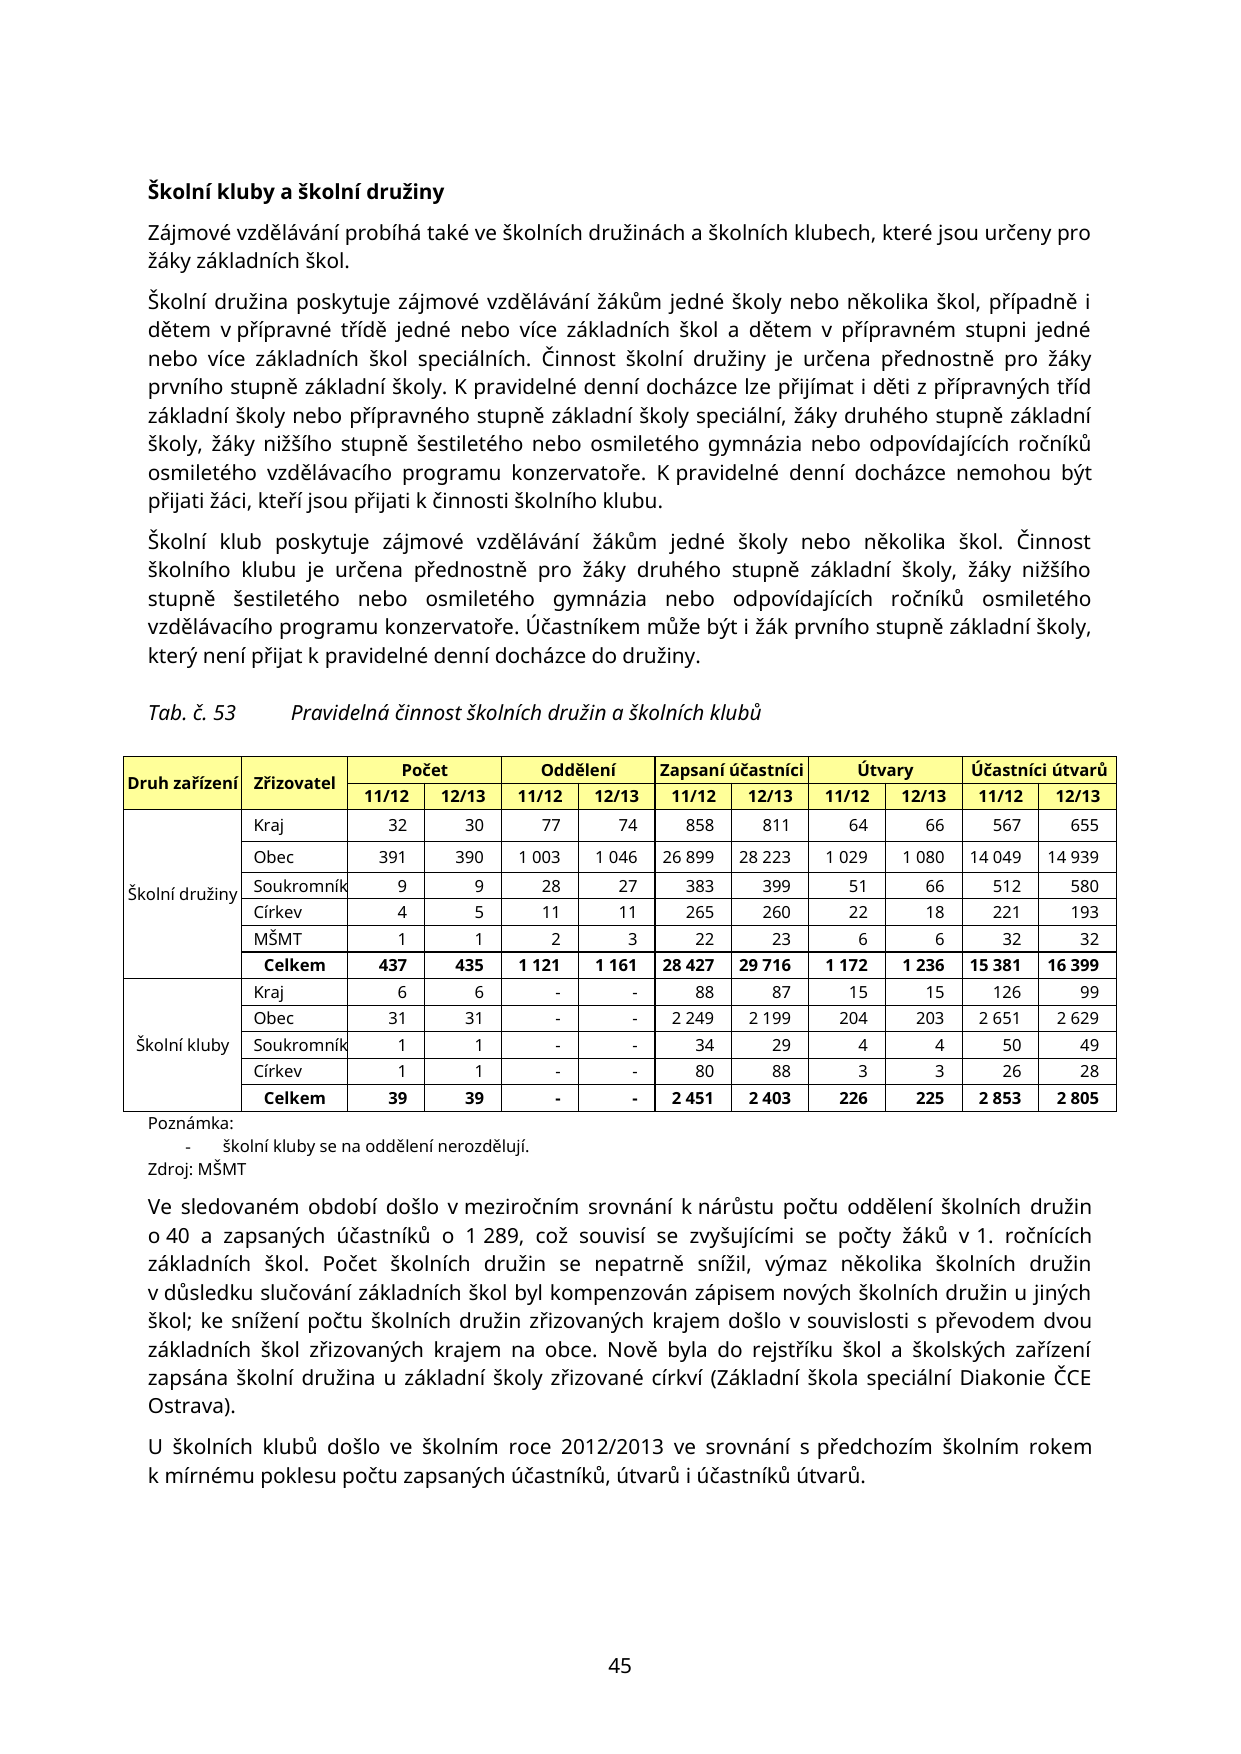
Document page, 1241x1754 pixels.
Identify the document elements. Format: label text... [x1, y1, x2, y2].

table_cell 15 381 [963, 953, 1038, 978]
table_cell 11 [502, 899, 578, 925]
table_cell 15 [809, 979, 885, 1004]
table_cell - [502, 1032, 578, 1058]
table_cell 567 [963, 810, 1038, 841]
table_cell 512 [963, 873, 1038, 898]
table_cell 1 [425, 1059, 501, 1084]
table_cell 2 805 [1039, 1085, 1116, 1111]
table_cell 4 [348, 899, 424, 925]
table_cell 11 [579, 899, 654, 925]
text Ve sledovaném období došlo v meziročním srovnání k nárůstu počtu oddělení školních družin o 40 a zapsaných účastníků o 1 289, což souvisí se zvyšujícími se počty žáků v 1. ročnících základních škol. Počet školních družin se nepatrně snížil, výmaz několika školních družin v důsledku slučování základních škol byl kompenzován zápisem nových školních družin u jiných škol; ke snížení počtu školních družin zřizovaných krajem došlo v souvislosti s převodem dvou základních škol zřizovaných krajem na obce. Nově byla do rejstříku škol a školských zařízení zapsána školní družina u základní školy zřizované církví (Základní škola speciální Diakonie ČCE Ostrava). [148, 1192, 1092, 1420]
table_cell 3 [809, 1059, 885, 1084]
table_cell 5 [425, 899, 501, 925]
table_cell 390 [425, 842, 501, 872]
table_cell 3 [579, 926, 654, 951]
table_cell 51 [809, 873, 885, 898]
table_cell 14 049 [963, 842, 1038, 872]
table_cell 2 629 [1039, 1006, 1116, 1031]
table_cell 437 [348, 953, 424, 978]
table_cell Církev [242, 1059, 347, 1084]
text Školní klub poskytuje zájmové vzdělávání žákům jedné školy nebo několika škol. Činnost školního klubu je určena přednostně pro žáky druhého stupně základní školy, žáky nižšího stupně šestiletého nebo osmiletého gymnázia nebo odpovídajících ročníků osmiletého vzdělávacího programu konzervatoře. Účastníkem může být i žák prvního stupně základní školy, který není přijat k pravidelné denní docházce do družiny. [148, 527, 1092, 669]
table_cell 9 [348, 873, 424, 898]
table_cell - [579, 1059, 654, 1084]
text Poznámka: [148, 1112, 1092, 1134]
table_cell 22 [809, 899, 885, 925]
table_header Útvary [809, 757, 962, 783]
table_cell 4 [886, 1032, 962, 1058]
table_header Počet [348, 757, 501, 783]
table_cell 1 046 [579, 842, 654, 872]
table_cell - [579, 1085, 654, 1111]
table_cell Celkem [242, 1085, 347, 1111]
table_cell 11/12 [809, 784, 885, 809]
table_cell - [502, 1085, 578, 1111]
table_cell 88 [732, 1059, 808, 1084]
table_cell 11/12 [656, 784, 731, 809]
table_cell 77 [502, 810, 578, 841]
table_header Druh zařízení [124, 757, 241, 809]
table_header Oddělení [502, 757, 654, 783]
table_cell 6 [886, 926, 962, 951]
table_cell 22 [656, 926, 731, 951]
table_cell Celkem [242, 953, 347, 978]
table_cell 31 [425, 1006, 501, 1031]
table_cell 99 [1039, 979, 1116, 1004]
table_cell 49 [1039, 1032, 1116, 1058]
table_cell 1 [348, 926, 424, 951]
table_cell 435 [425, 953, 501, 978]
table_cell 225 [886, 1085, 962, 1111]
table_cell 66 [886, 873, 962, 898]
table_cell 12/13 [579, 784, 654, 809]
table_cell 2 403 [732, 1085, 808, 1111]
table_cell 16 399 [1039, 953, 1116, 978]
text Školní kluby a školní družiny [148, 177, 1092, 205]
table_cell 399 [732, 873, 808, 898]
text Zájmové vzdělávání probíhá také ve školních družinách a školních klubech, které jsou určeny pro žáky základních škol. [148, 218, 1092, 275]
table_cell 32 [348, 810, 424, 841]
table_cell 18 [886, 899, 962, 925]
table_cell 2 651 [963, 1006, 1038, 1031]
table_cell 858 [656, 810, 731, 841]
table_cell 1 003 [502, 842, 578, 872]
table_cell Soukromník [242, 1032, 347, 1058]
table_cell 29 [732, 1032, 808, 1058]
text U školních klubů došlo ve školním roce 2012/2013 ve srovnání s předchozím školním rokem k mírnému poklesu počtu zapsaných účastníků, útvarů i účastníků útvarů. [148, 1432, 1092, 1489]
table_cell 15 [886, 979, 962, 1004]
table_cell Školní družiny [124, 810, 241, 978]
table_cell 6 [809, 926, 885, 951]
table_cell 32 [1039, 926, 1116, 951]
table_cell 9 [425, 873, 501, 898]
table_cell - [579, 979, 654, 1004]
table_cell 580 [1039, 873, 1116, 898]
table_cell 39 [425, 1085, 501, 1111]
table_cell Obec [242, 1006, 347, 1031]
table_cell 14 939 [1039, 842, 1116, 872]
table_cell 1 121 [502, 953, 578, 978]
table_header Zapsaní účastníci [656, 757, 808, 783]
table_cell 74 [579, 810, 654, 841]
table_cell 193 [1039, 899, 1116, 925]
table_cell 28 [1039, 1059, 1116, 1084]
table_cell 1 161 [579, 953, 654, 978]
table_cell 11/12 [502, 784, 578, 809]
table_cell 34 [656, 1032, 731, 1058]
table_cell 4 [809, 1032, 885, 1058]
table_cell 27 [579, 873, 654, 898]
table_cell 39 [348, 1085, 424, 1111]
table_cell 28 223 [732, 842, 808, 872]
table_cell - [579, 1006, 654, 1031]
table_header Zřizovatel [242, 757, 347, 809]
table_cell - [579, 1032, 654, 1058]
table_cell Kraj [242, 810, 347, 841]
text Zdroj: MŠMT [148, 1157, 1092, 1180]
table_cell 11/12 [348, 784, 424, 809]
table_cell 66 [886, 810, 962, 841]
table_cell 1 [425, 1032, 501, 1058]
table_cell 2 853 [963, 1085, 1038, 1111]
table_cell 23 [732, 926, 808, 951]
table_cell Školní kluby [124, 979, 241, 1111]
table_cell 6 [348, 979, 424, 1004]
table_cell 26 899 [656, 842, 731, 872]
table_cell Církev [242, 899, 347, 925]
table_cell 265 [656, 899, 731, 925]
table_cell - [502, 1006, 578, 1031]
table_cell 204 [809, 1006, 885, 1031]
table_cell 11/12 [963, 784, 1038, 809]
table_cell 50 [963, 1032, 1038, 1058]
table_cell 383 [656, 873, 731, 898]
table_cell 2 199 [732, 1006, 808, 1031]
table_cell Obec [242, 842, 347, 872]
table_cell 655 [1039, 810, 1116, 841]
table_cell 64 [809, 810, 885, 841]
table_header Účastníci útvarů [963, 757, 1116, 783]
table_cell 12/13 [886, 784, 962, 809]
table_cell 203 [886, 1006, 962, 1031]
table_cell 126 [963, 979, 1038, 1004]
table_cell 6 [425, 979, 501, 1004]
table_cell 1 029 [809, 842, 885, 872]
table_cell 1 172 [809, 953, 885, 978]
table_cell 88 [656, 979, 731, 1004]
table_cell 1 [425, 926, 501, 951]
table_cell 1 080 [886, 842, 962, 872]
table_cell MŠMT [242, 926, 347, 951]
table_cell - [502, 979, 578, 1004]
table_cell 12/13 [425, 784, 501, 809]
table_cell 31 [348, 1006, 424, 1031]
table_cell 391 [348, 842, 424, 872]
table_cell 2 249 [656, 1006, 731, 1031]
table_cell 12/13 [1039, 784, 1116, 809]
table_cell 1 [348, 1032, 424, 1058]
table_cell 2 451 [656, 1085, 731, 1111]
text Školní družina poskytuje zájmové vzdělávání žákům jedné školy nebo několika škol, případně i dětem v přípravné třídě jedné nebo více základních škol a dětem v přípravném stupni jedné nebo více základních škol speciálních. Činnost školní družiny je určena přednostně pro žáky prvního stupně základní školy. K pravidelné denní docházce lze přijímat i děti z přípravných tříd základní školy nebo přípravného stupně základní školy speciální, žáky druhého stupně základní školy, žáky nižšího stupně šestiletého nebo osmiletého gymnázia nebo odpovídajících ročníků osmiletého vzdělávacího programu konzervatoře. K pravidelné denní docházce nemohou být přijati žáci, kteří jsou přijati k činnosti školního klubu. [148, 287, 1092, 515]
table_cell - [502, 1059, 578, 1084]
table_cell 221 [963, 899, 1038, 925]
table_cell 30 [425, 810, 501, 841]
list školní kluby se na oddělení nerozdělují. [185, 1134, 1092, 1157]
table_cell 28 [502, 873, 578, 898]
table_cell Soukromník [242, 873, 347, 898]
table_cell 811 [732, 810, 808, 841]
table_cell 12/13 [732, 784, 808, 809]
table_cell 260 [732, 899, 808, 925]
table_cell 1 236 [886, 953, 962, 978]
table_cell 87 [732, 979, 808, 1004]
table_cell 28 427 [656, 953, 731, 978]
table_cell 3 [886, 1059, 962, 1084]
table_cell 2 [502, 926, 578, 951]
list Pravidelná činnost školních družin a školních klubů [148, 698, 1092, 727]
table_cell 32 [963, 926, 1038, 951]
table_cell 80 [656, 1059, 731, 1084]
table_cell 26 [963, 1059, 1038, 1084]
table_cell 226 [809, 1085, 885, 1111]
table_cell 29 716 [732, 953, 808, 978]
table_cell Kraj [242, 979, 347, 1004]
table_cell 1 [348, 1059, 424, 1084]
